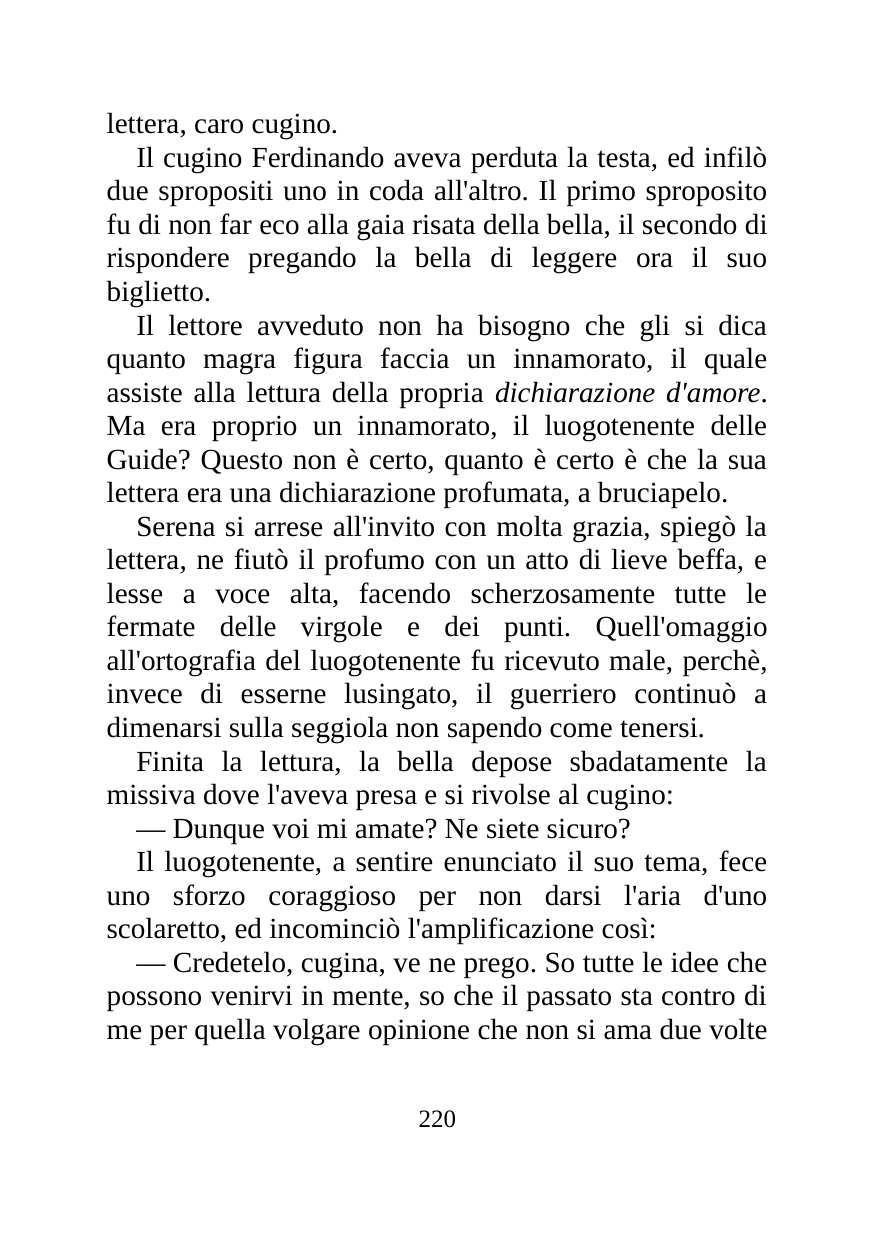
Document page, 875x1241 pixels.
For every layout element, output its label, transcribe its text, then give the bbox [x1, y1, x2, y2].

text lettera, caro cugino. [106, 106, 768, 140]
text — Credetelo, cugina, ve ne prego. So tutte le idee che possono venirvi in mente, so che il passato sta contro di me per quella volgare opinione che non si ama due volte [106, 945, 768, 1046]
text — Dunque voi mi amate? Ne siete sicuro? [106, 811, 768, 844]
text Serena si arrese all'invito con molta grazia, spiegò la lettera, ne fiutò il profumo con un atto di lieve beffa, e lesse a voce alta, facendo scherzosamente tutte le fermate delle virgole e dei punti. Quell'omaggio all'ortografia del luogotenente fu ricevuto male, perchè, invece di esserne lusingato, il guerriero continuò a dimenarsi sulla seggiola non sapendo come tenersi. [106, 509, 768, 744]
text Finita la lettura, la bella depose sbadatamente la missiva dove l'aveva presa e si rivolse al cugino: [106, 744, 768, 811]
text Il luogotenente, a sentire enunciato il suo tema, fece uno sforzo coraggioso per non darsi l'aria d'uno scolaretto, ed incominciò l'amplificazione così: [106, 844, 768, 945]
text Il cugino Ferdinando aveva perduta la testa, ed infilò due spropositi uno in coda all'altro. Il primo sproposito fu di non far eco alla gaia risata della bella, il secondo di rispondere pregando la bella di leggere ora il suo biglietto. [106, 140, 768, 308]
text Il lettore avveduto non ha bisogno che gli si dica quanto magra figura faccia un innamorato, il quale assiste alla lettura della propria dichiarazione d'amore. Ma era proprio un innamorato, il luogotenente delle Guide? Questo non è certo, quanto è certo è che la sua lettera era una dichiarazione profumata, a bruciapelo. [106, 308, 768, 509]
